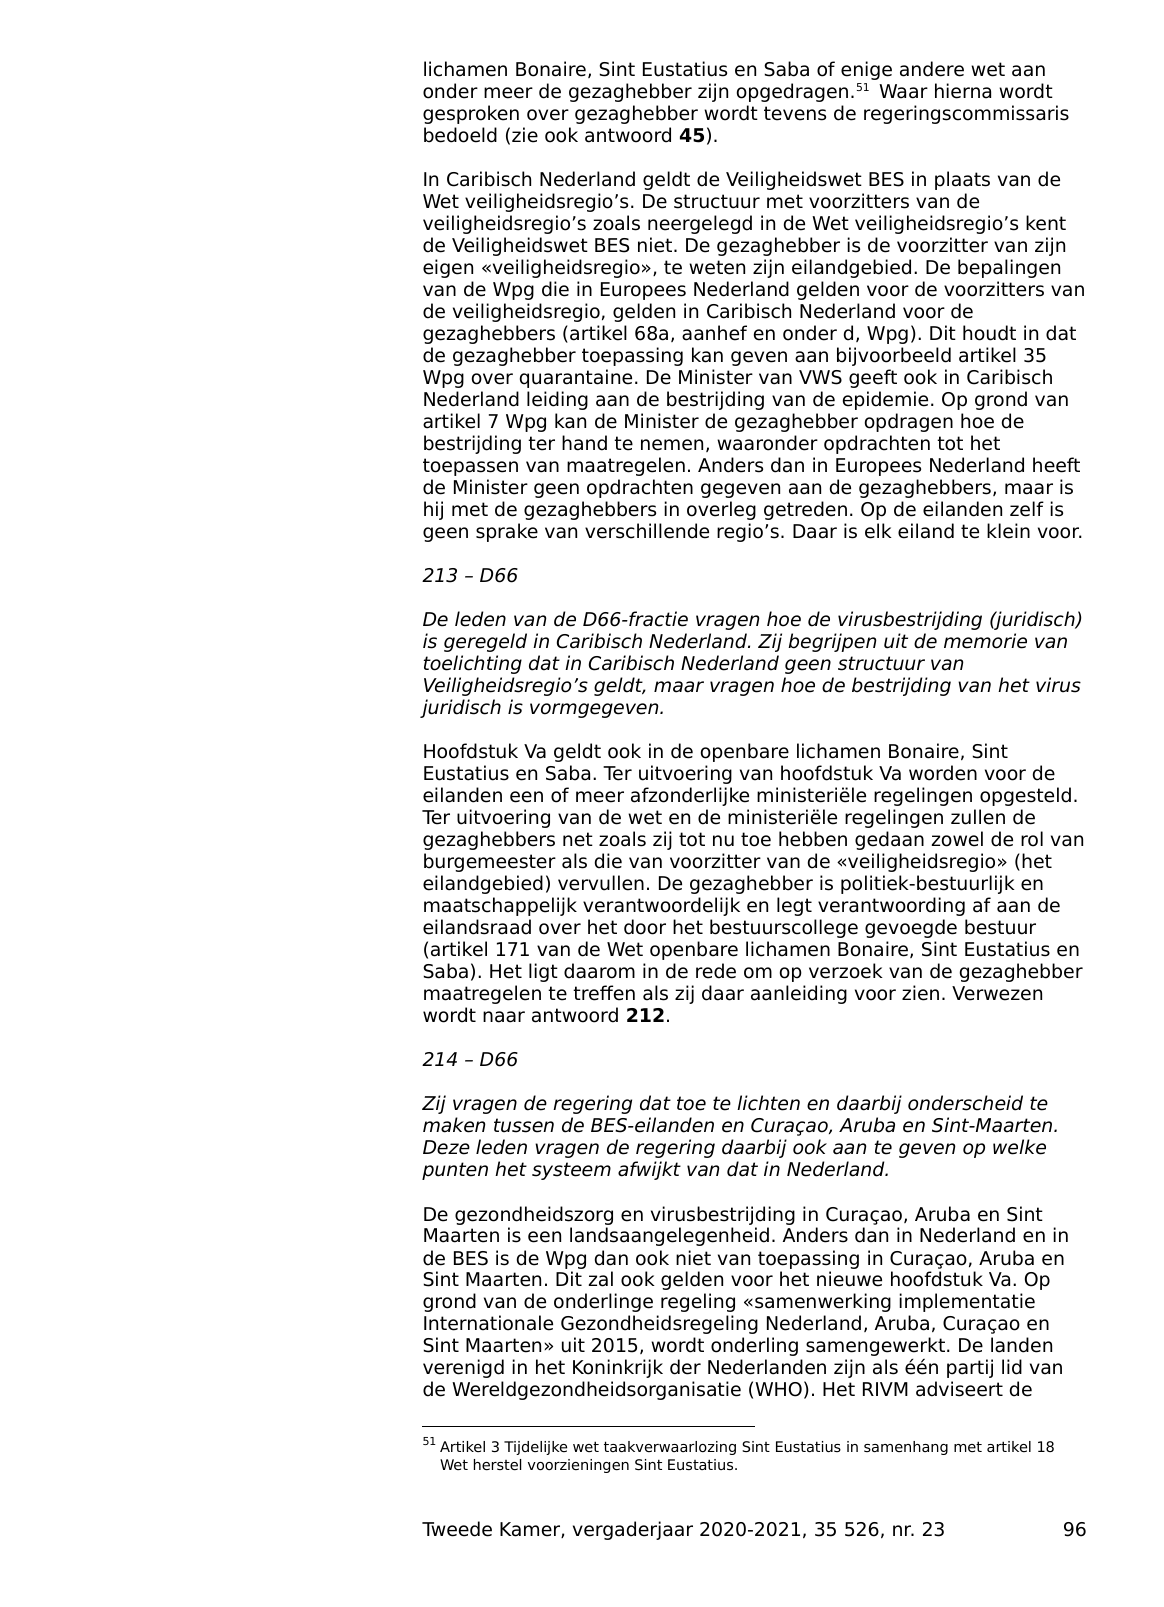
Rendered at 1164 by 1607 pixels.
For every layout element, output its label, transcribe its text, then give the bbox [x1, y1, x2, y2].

text Artikel 3 Tijdelijke wet taakverwaarlozing Sint Eustatius in samenhang met artikel 18 Wet herstel voorzieningen Sint Eustatius. [422, 1435, 1087, 1474]
text De leden van de D66-fractie vragen hoe de virusbestrijding (juridisch) is geregeld in Caribisch Nederland. Zij begrijpen uit de memorie van toelichting dat in Caribisch Nederland geen structuur van Veiligheidsregio’s geldt, maar vragen hoe de bestrijding van het virus juridisch is vormgegeven. [422, 609, 1087, 719]
text In Caribisch Nederland geldt de Veiligheidswet BES in plaats van de Wet veiligheidsregio’s. De structuur met voorzitters van de veiligheidsregio’s zoals neergelegd in de Wet veiligheidsregio’s kent de Veiligheidswet BES niet. De gezaghebber is de voorzitter van zijn eigen «veiligheidsregio», te weten zijn eilandgebied. De bepalingen van de Wpg die in Europees Nederland gelden voor de voorzitters van de veiligheidsregio, gelden in Caribisch Nederland voor de gezaghebbers (artikel 68a, aanhef en onder d, Wpg). Dit houdt in dat de gezaghebber toepassing kan geven aan bijvoorbeeld artikel 35 Wpg over quarantaine. De Minister van VWS geeft ook in Caribisch Nederland leiding aan de bestrijding van de epidemie. Op grond van artikel 7 Wpg kan de Minister de gezaghebber opdragen hoe de bestrijding ter hand te nemen, waaronder opdrachten tot het toepassen van maatregelen. Anders dan in Europees Nederland heeft de Minister geen opdrachten gegeven aan de gezaghebbers, maar is hij met de gezaghebbers in overleg getreden. Op de eilanden zelf is geen sprake van verschillende regio’s. Daar is elk eiland te klein voor. [422, 169, 1087, 543]
subtitle 214 – D66 [422, 1049, 1087, 1071]
subtitle 213 – D66 [422, 565, 1087, 587]
text Zij vragen de regering dat toe te lichten en daarbij onderscheid te maken tussen de BES-eilanden en Curaçao, Aruba en Sint-Maarten. Deze leden vragen de regering daarbij ook aan te geven op welke punten het systeem afwijkt van dat in Nederland. [422, 1093, 1087, 1181]
text lichamen Bonaire, Sint Eustatius en Saba of enige andere wet aan onder meer de gezaghebber zijn opgedragen. Waar hierna wordt gesproken over gezaghebber wordt tevens de regeringscommissaris bedoeld (zie ook antwoord 45). [422, 59, 1087, 147]
text Hoofdstuk Va geldt ook in de openbare lichamen Bonaire, Sint Eustatius en Saba. Ter uitvoering van hoofdstuk Va worden voor de eilanden een of meer afzonderlijke ministeriële regelingen opgesteld. Ter uitvoering van de wet en de ministeriële regelingen zullen de gezaghebbers net zoals zij tot nu toe hebben gedaan zowel de rol van burgemeester als die van voorzitter van de «veiligheidsregio» (het eilandgebied) vervullen. De gezaghebber is politiek-bestuurlijk en maatschappelijk verantwoordelijk en legt verantwoording af aan de eilandsraad over het door het bestuurscollege gevoegde bestuur (artikel 171 van de Wet openbare lichamen Bonaire, Sint Eustatius en Saba). Het ligt daarom in de rede om op verzoek van de gezaghebber maatregelen te treffen als zij daar aanleiding voor zien. Verwezen wordt naar antwoord 212. [422, 741, 1087, 1027]
text De gezondheidszorg en virusbestrijding in Curaçao, Aruba en Sint Maarten is een landsaangelegenheid. Anders dan in Nederland en in de BES is de Wpg dan ook niet van toepassing in Curaçao, Aruba en Sint Maarten. Dit zal ook gelden voor het nieuwe hoofdstuk Va. Op grond van de onderlinge regeling «samenwerking implementatie Internationale Gezondheidsregeling Nederland, Aruba, Curaçao en Sint Maarten» uit 2015, wordt onderling samengewerkt. De landen verenigd in het Koninkrijk der Nederlanden zijn als één partij lid van de Wereldgezondheidsorganisatie (WHO). Het RIVM adviseert de [422, 1203, 1087, 1401]
